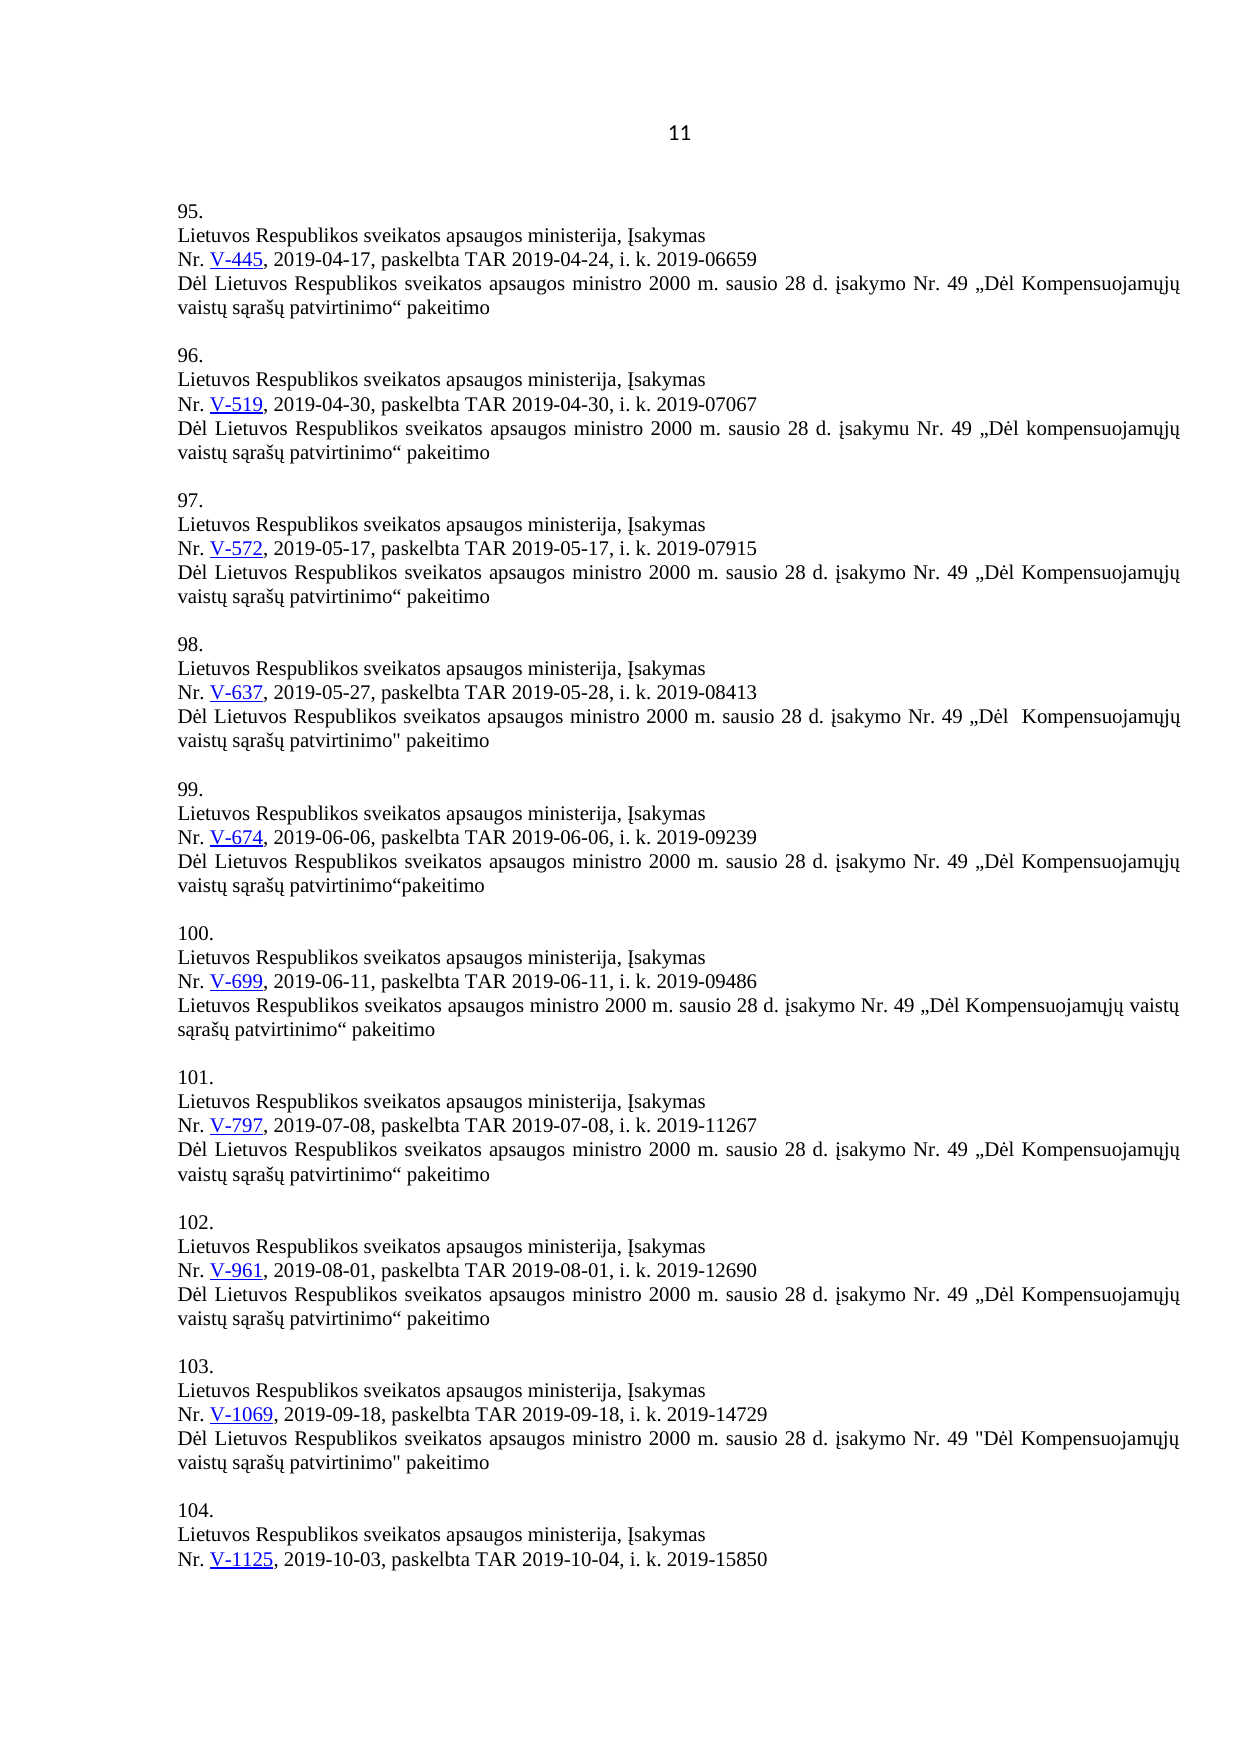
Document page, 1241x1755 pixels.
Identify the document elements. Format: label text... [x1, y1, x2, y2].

text Lietuvos Respublikos sveikatos apsaugos ministerija, Įsakymas [177, 223, 1181, 247]
text Nr. V-674, 2019-06-06, paskelbta TAR 2019-06-06, i. k. 2019-09239 [177, 824, 1181, 849]
text Nr. V-797, 2019-07-08, paskelbta TAR 2019-07-08, i. k. 2019-11267 [177, 1113, 1181, 1137]
text 99. [177, 776, 1181, 801]
text 103. [177, 1354, 1181, 1378]
text Nr. V-699, 2019-06-11, paskelbta TAR 2019-06-11, i. k. 2019-09486 [177, 969, 1181, 993]
text 96. [177, 343, 1181, 367]
text Nr. V-1069, 2019-09-18, paskelbta TAR 2019-09-18, i. k. 2019-14729 [177, 1402, 1181, 1426]
text Lietuvos Respublikos sveikatos apsaugos ministerija, Įsakymas [177, 801, 1181, 824]
text Dėl Lietuvos Respublikos sveikatos apsaugos ministro 2000 m. sausio 28 d. įsakymo Nr. 49 „Dėl Kompensuojamųjų vaistų sąrašų patvirtinimo“ pakeitimo [177, 271, 1181, 319]
text 100. [177, 921, 1181, 945]
text Dėl Lietuvos Respublikos sveikatos apsaugos ministro 2000 m. sausio 28 d. įsakymo Nr. 49 „Dėl Kompensuojamųjų vaistų sąrašų patvirtinimo" pakeitimo [177, 704, 1181, 752]
text Dėl Lietuvos Respublikos sveikatos apsaugos ministro 2000 m. sausio 28 d. įsakymo Nr. 49 „Dėl Kompensuojamųjų vaistų sąrašų patvirtinimo“ pakeitimo [177, 1282, 1181, 1330]
text 98. [177, 632, 1181, 656]
text Nr. V-445, 2019-04-17, paskelbta TAR 2019-04-24, i. k. 2019-06659 [177, 247, 1181, 271]
text Nr. V-961, 2019-08-01, paskelbta TAR 2019-08-01, i. k. 2019-12690 [177, 1258, 1181, 1282]
text 104. [177, 1498, 1181, 1522]
text Dėl Lietuvos Respublikos sveikatos apsaugos ministro 2000 m. sausio 28 d. įsakymu Nr. 49 „Dėl kompensuojamųjų vaistų sąrašų patvirtinimo“ pakeitimo [177, 416, 1181, 464]
text 102. [177, 1209, 1181, 1234]
text 101. [177, 1065, 1181, 1089]
text Nr. V-519, 2019-04-30, paskelbta TAR 2019-04-30, i. k. 2019-07067 [177, 391, 1181, 416]
text 95. [177, 199, 1181, 223]
text Lietuvos Respublikos sveikatos apsaugos ministerija, Įsakymas [177, 945, 1181, 969]
text Lietuvos Respublikos sveikatos apsaugos ministerija, Įsakymas [177, 1522, 1181, 1546]
text Nr. V-572, 2019-05-17, paskelbta TAR 2019-05-17, i. k. 2019-07915 [177, 536, 1181, 560]
text Lietuvos Respublikos sveikatos apsaugos ministerija, Įsakymas [177, 512, 1181, 536]
text Dėl Lietuvos Respublikos sveikatos apsaugos ministro 2000 m. sausio 28 d. įsakymo Nr. 49 „Dėl Kompensuojamųjų vaistų sąrašų patvirtinimo“pakeitimo [177, 849, 1181, 897]
text Dėl Lietuvos Respublikos sveikatos apsaugos ministro 2000 m. sausio 28 d. įsakymo Nr. 49 „Dėl Kompensuojamųjų vaistų sąrašų patvirtinimo“ pakeitimo [177, 1137, 1181, 1186]
text Lietuvos Respublikos sveikatos apsaugos ministerija, Įsakymas [177, 1378, 1181, 1402]
text Lietuvos Respublikos sveikatos apsaugos ministerija, Įsakymas [177, 1234, 1181, 1258]
text Nr. V-1125, 2019-10-03, paskelbta TAR 2019-10-04, i. k. 2019-15850 [177, 1546, 1181, 1571]
text Dėl Lietuvos Respublikos sveikatos apsaugos ministro 2000 m. sausio 28 d. įsakymo Nr. 49 „Dėl Kompensuojamųjų vaistų sąrašų patvirtinimo“ pakeitimo [177, 560, 1181, 608]
text Lietuvos Respublikos sveikatos apsaugos ministerija, Įsakymas [177, 1089, 1181, 1113]
text Lietuvos Respublikos sveikatos apsaugos ministro 2000 m. sausio 28 d. įsakymo Nr. 49 „Dėl Kompensuojamųjų vaistų sąrašų patvirtinimo“ pakeitimo [177, 993, 1181, 1041]
text 97. [177, 488, 1181, 512]
text Nr. V-637, 2019-05-27, paskelbta TAR 2019-05-28, i. k. 2019-08413 [177, 680, 1181, 704]
text Dėl Lietuvos Respublikos sveikatos apsaugos ministro 2000 m. sausio 28 d. įsakymo Nr. 49 "Dėl Kompensuojamųjų vaistų sąrašų patvirtinimo" pakeitimo [177, 1426, 1181, 1474]
text Lietuvos Respublikos sveikatos apsaugos ministerija, Įsakymas [177, 367, 1181, 391]
text Lietuvos Respublikos sveikatos apsaugos ministerija, Įsakymas [177, 656, 1181, 680]
